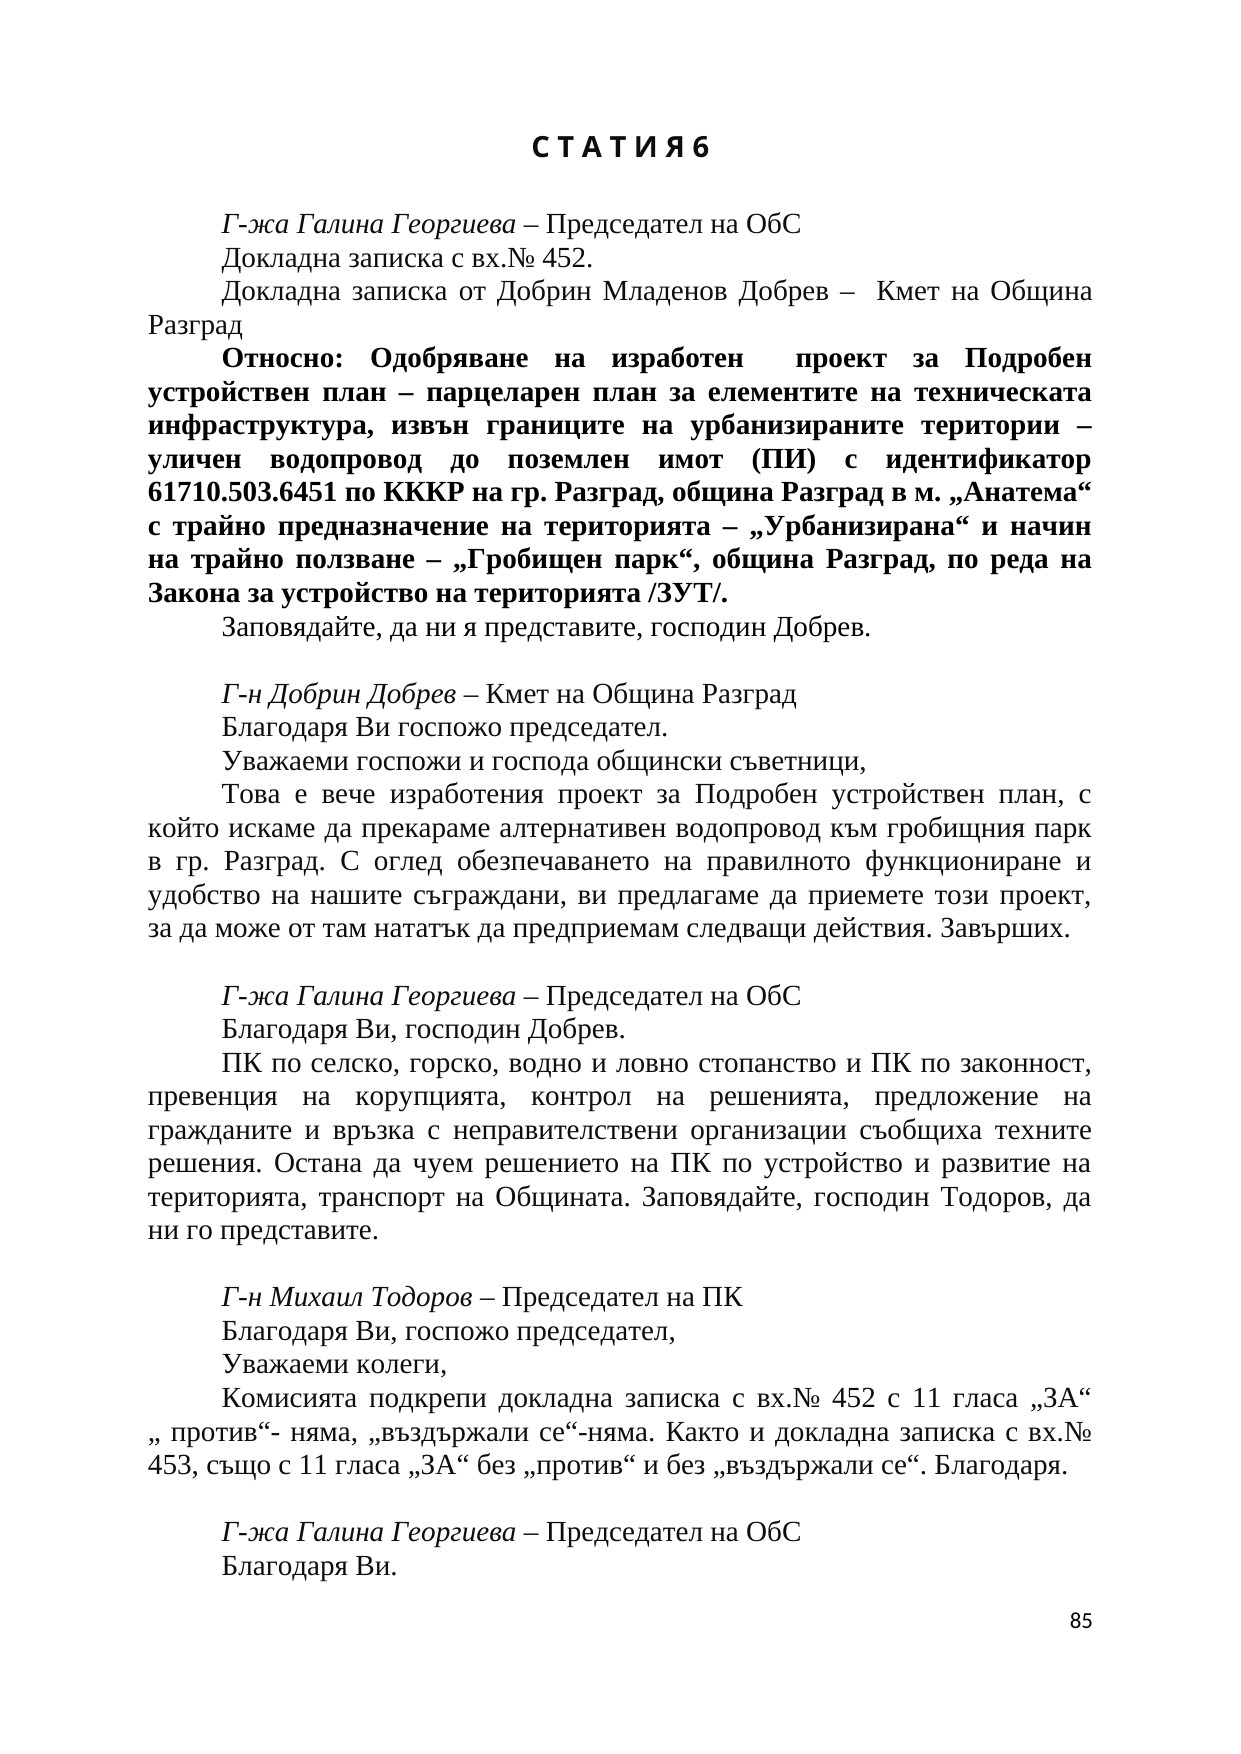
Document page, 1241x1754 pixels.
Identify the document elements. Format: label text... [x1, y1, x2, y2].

text Относно: Одобряване на изработен проект за Подробен устройствен план – парцеларен план за елементите на техническата инфраструктура, извън границите на урбанизираните територии – уличен водопровод до поземлен имот (ПИ) с идентификатор 61710.503.6451 по КККР на гр. Разград, община Разград в м. „Анатема“ с трайно предназначение на територията – „Урбанизирана“ и начин на трайно ползване – „Гробищен парк“, община Разград, по реда на Закона за устройство на територията /ЗУТ/. [148, 340, 1093, 609]
text С Т А Т И Я 6 [148, 127, 1093, 166]
text ПК по селско, горско, водно и ловно стопанство и ПК по законност, превенция на корупцията, контрол на решенията, предложение на гражданите и връзка с неправителствени организации съобщиха техните решения. Остана да чуем решението на ПК по устройство и развитие на територията, транспорт на Общината. Заповядайте, господин Тодоров, да ни го представите. [148, 1045, 1093, 1246]
text Комисията подкрепи докладна записка с вх.№ 452 с 11 гласа „ЗА“ „ против“- няма, „въздържали се“-няма. Както и докладна записка с вх.№ 453, също с 11 гласа „ЗА“ без „против“ и без „въздържали се“. Благодаря. [148, 1380, 1093, 1481]
text Това е вече изработения проект за Подробен устройствен план, с който искаме да прекараме алтернативен водопровод към гробищния парк в гр. Разград. С оглед обезпечаването на правилното функциониране и удобство на нашите съграждани, ви предлагаме да приемете този проект, за да може от там нататък да предприемам следващи действия. Завърших. [148, 776, 1093, 944]
text Благодаря Ви, господин Добрев. [148, 1011, 1093, 1045]
text Г-н Михаил Тодоров – Председател на ПК [148, 1279, 1093, 1313]
text Докладна записка от Добрин Младенов Добрев – Кмет на Община Разград [148, 273, 1093, 340]
text Г-н Добрин Добрев – Кмет на Община Разград [148, 676, 1093, 709]
text Благодаря Ви. [148, 1548, 1093, 1581]
text Г-жа Галина Георгиева – Председател на ОбС [148, 206, 1093, 240]
text Уважаеми госпожи и господа общински съветници, [148, 743, 1093, 776]
text Г-жа Галина Георгиева – Председател на ОбС [148, 1514, 1093, 1548]
text Уважаеми колеги, [148, 1347, 1093, 1380]
text Заповядайте, да ни я представите, господин Добрев. [148, 609, 1093, 642]
text Благодаря Ви госпожо председател. [148, 709, 1093, 743]
text Благодаря Ви, госпожо председател, [148, 1313, 1093, 1347]
text Г-жа Галина Георгиева – Председател на ОбС [148, 978, 1093, 1011]
text Докладна записка с вх.№ 452. [148, 240, 1093, 273]
